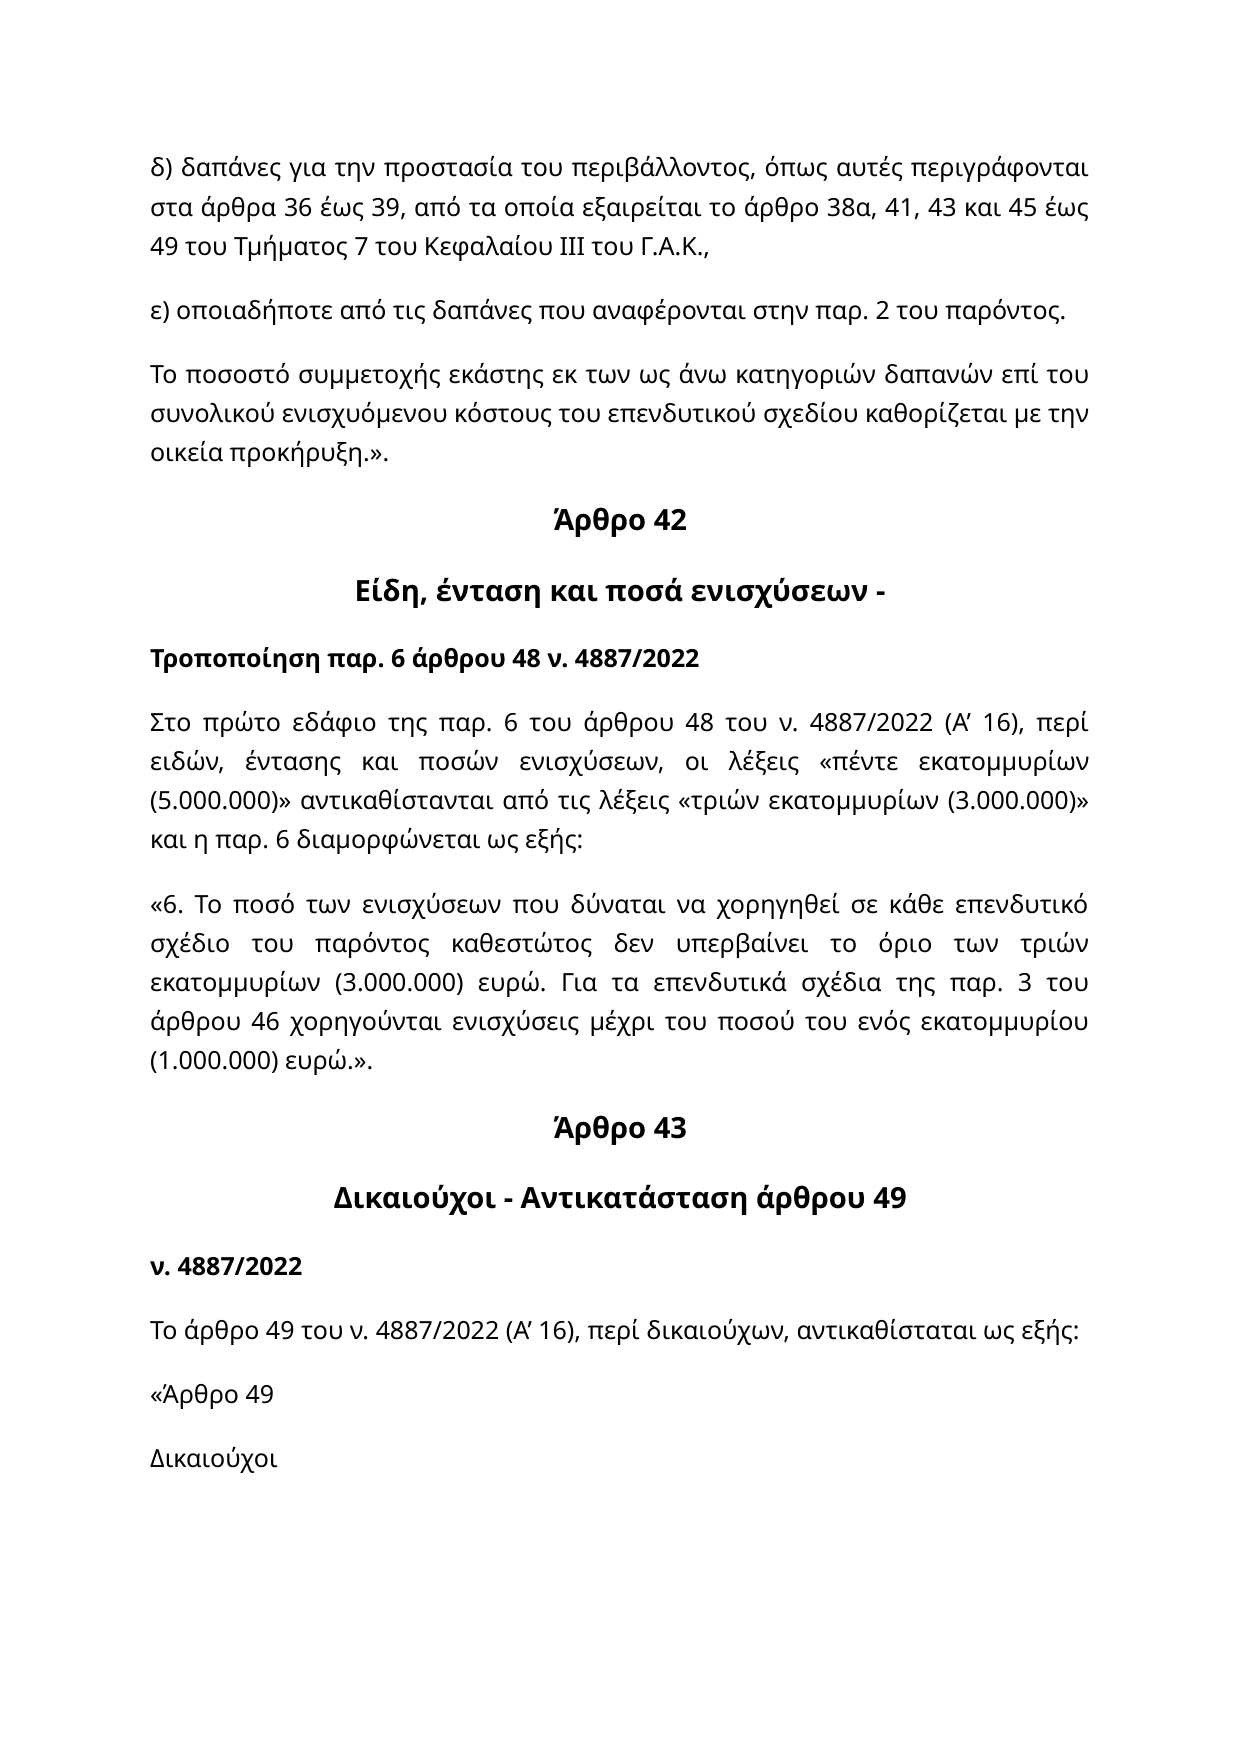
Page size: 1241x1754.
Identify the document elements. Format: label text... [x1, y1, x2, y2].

subtitle Είδη, ένταση και ποσά ενισχύσεων - [150, 570, 1090, 609]
text Τροποποίηση παρ. 6 άρθρου 48 ν. 4887/2022 [150, 640, 1090, 674]
text «Άρθρο 49 [150, 1377, 1090, 1411]
text Στο πρώτο εδάφιο της παρ. 6 του άρθρου 48 του ν. 4887/2022 (Α’ 16), περί ειδών, έντασης και ποσών ενισχύσεων, οι λέξεις «πέντε εκατομμυρίων (5.000.000)» αντικαθίστανται από τις λέξεις «τριών εκατομμυρίων (3.000.000)» και η παρ. 6 διαμορφώνεται ως εξής: [150, 704, 1090, 856]
subtitle Άρθρο 42 [150, 499, 1090, 539]
text «6. Το ποσό των ενισχύσεων που δύναται να χορηγηθεί σε κάθε επενδυτικό σχέδιο του παρόντος καθεστώτος δεν υπερβαίνει το όριο των τριών εκατομμυρίων (3.000.000) ευρώ. Για τα επενδυτικά σχέδια της παρ. 3 του άρθρου 46 χορηγούνται ενισχύσεις μέχρι του ποσού του ενός εκατομμυρίου (1.000.000) ευρώ.». [150, 886, 1090, 1077]
subtitle Άρθρο 43 [150, 1107, 1090, 1147]
text Δικαιούχοι [150, 1441, 1090, 1475]
subtitle Δικαιούχοι - Αντικατάσταση άρθρου 49 [150, 1178, 1090, 1217]
text δ) δαπάνες για την προστασία του περιβάλλοντος, όπως αυτές περιγράφονται στα άρθρα 36 έως 39, από τα οποία εξαιρείται το άρθρο 38α, 41, 43 και 45 έως 49 του Τμήματος 7 του Κεφαλαίου ΙΙΙ του Γ.Α.Κ., [150, 150, 1090, 262]
text Το ποσοστό συμμετοχής εκάστης εκ των ως άνω κατηγοριών δαπανών επί του συνολικού ενισχυόμενου κόστους του επενδυτικού σχεδίου καθορίζεται με την οικεία προκήρυξη.». [150, 357, 1090, 469]
text ν. 4887/2022 [150, 1248, 1090, 1282]
text ε) οποιαδήποτε από τις δαπάνες που αναφέρονται στην παρ. 2 του παρόντος. [150, 292, 1090, 327]
text Το άρθρο 49 του ν. 4887/2022 (Α’ 16), περί δικαιούχων, αντικαθίσταται ως εξής: [150, 1312, 1090, 1347]
